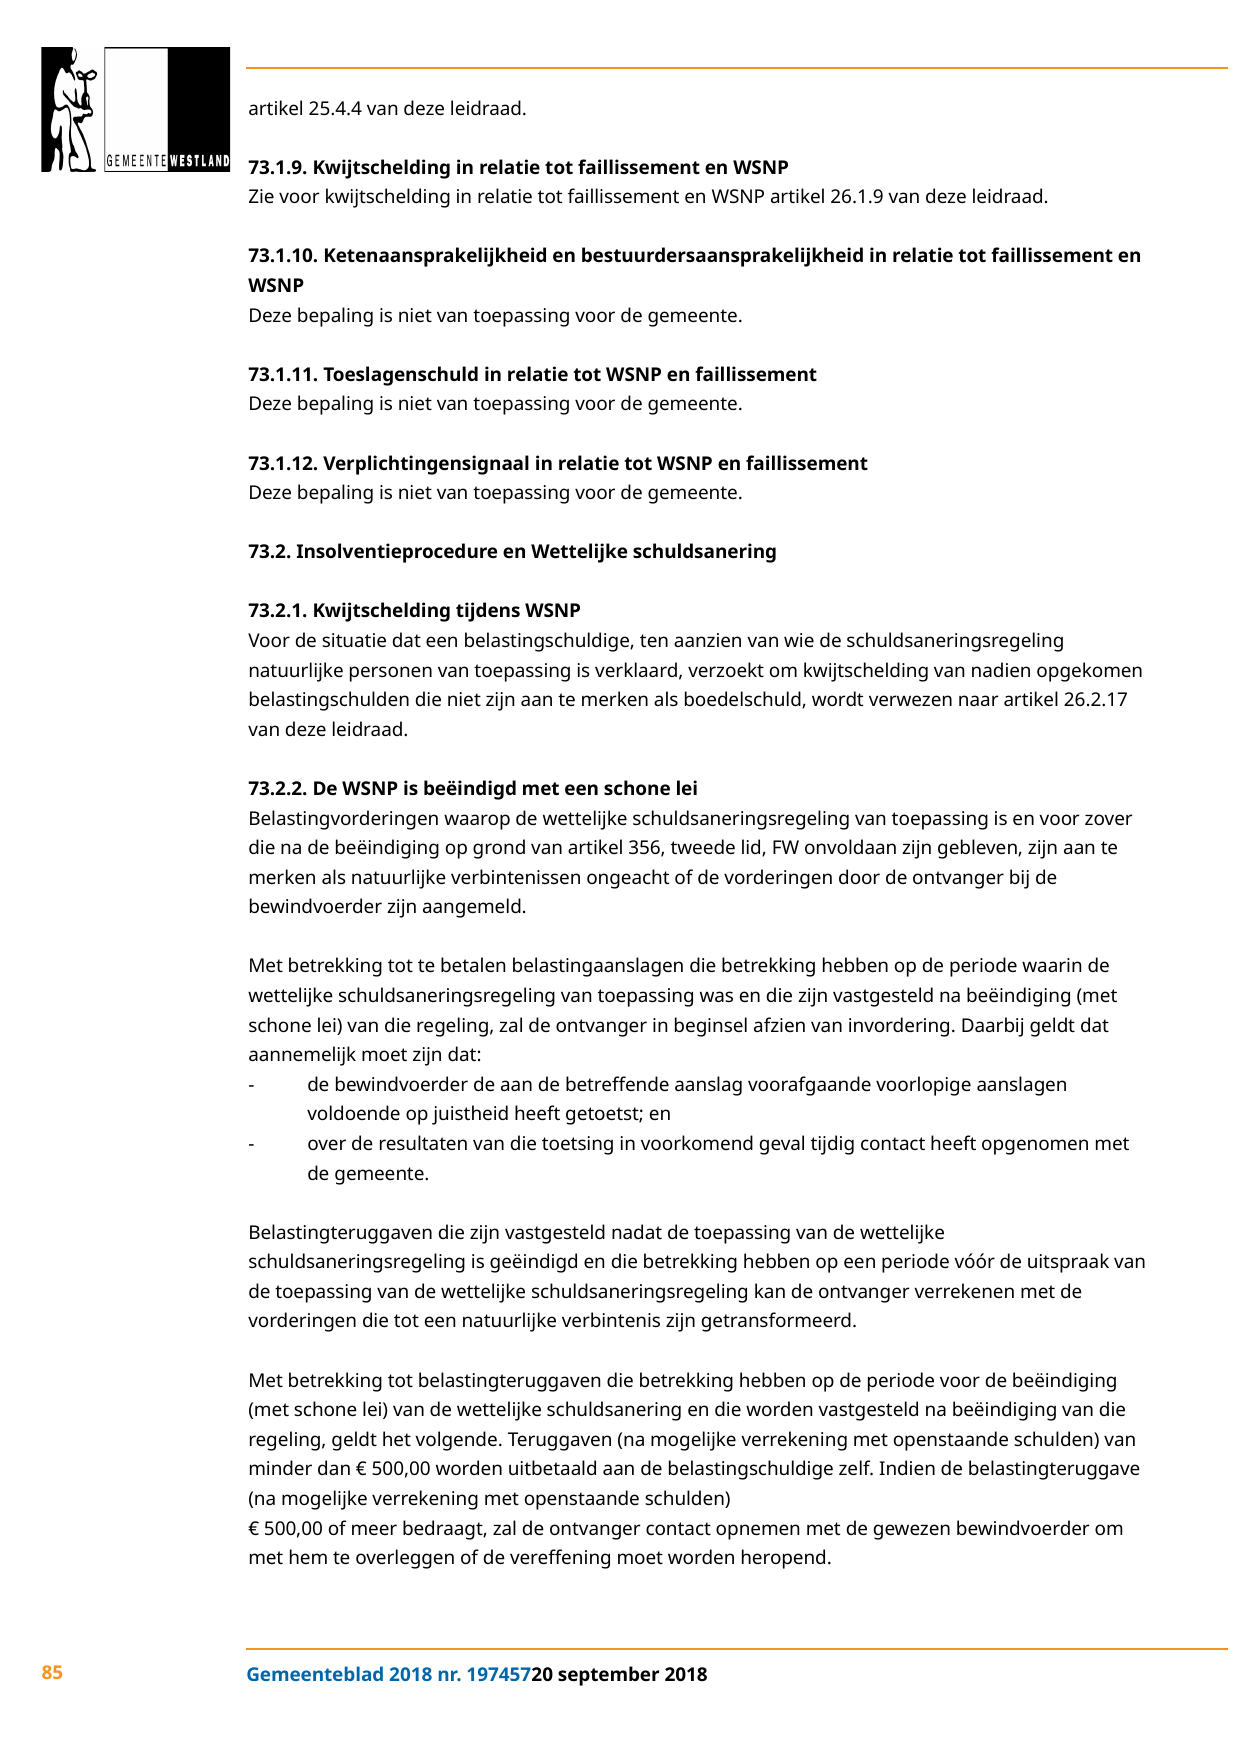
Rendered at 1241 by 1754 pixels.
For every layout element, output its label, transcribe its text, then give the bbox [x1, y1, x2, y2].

text Zie voor kwijtschelding in relatie tot faillissement en WSNP artikel 26.1.9 van deze leidraad. [248, 183, 1152, 209]
picture [41, 47, 231, 172]
text 73.2.2. De WSNP is beëindigd met een schone lei [248, 775, 1152, 801]
text 73.1.10. Ketenaansprakelijkheid en bestuurdersaansprakelijkheid in relatie tot faillissement en WSNP [248, 243, 1152, 298]
text Met betrekking tot belastingteruggaven die betrekking hebben op de periode voor de beëindiging (met schone lei) van de wettelijke schuldsanering en die worden vastgesteld na beëindiging van die regeling, geldt het volgende. Teruggaven (na mogelijke verrekening met openstaande schulden) van minder dan € 500,00 worden uitbetaald aan de belastingschuldige zelf. Indien de belastingteruggave (na mogelijke verrekening met openstaande schulden) [248, 1367, 1152, 1511]
text 73.1.9. Kwijtschelding in relatie tot faillissement en WSNP [248, 154, 1152, 180]
text 73.1.11. Toeslagenschuld in relatie tot WSNP en faillissement [248, 361, 1152, 387]
text Met betrekking tot te betalen belastingaanslagen die betrekking hebben op de periode waarin de wettelijke schuldsaneringsregeling van toepassing was en die zijn vastgesteld na beëindiging (met schone lei) van die regeling, zal de ontvanger in beginsel afzien van invordering. Daarbij geldt dat aannemelijk moet zijn dat: [248, 953, 1152, 1067]
text Belastingteruggaven die zijn vastgesteld nadat de toepassing van de wettelijke schuldsaneringsregeling is geëindigd en die betrekking hebben op een periode vóór de uitspraak van de toepassing van de wettelijke schuldsaneringsregeling kan de ontvanger verrekenen met de vorderingen die tot een natuurlijke verbintenis zijn getransformeerd. [248, 1219, 1152, 1333]
text 73.2.1. Kwijtschelding tijdens WSNP [248, 598, 1152, 623]
text Deze bepaling is niet van toepassing voor de gemeente. [248, 479, 1152, 505]
text € 500,00 of meer bedraagt, zal de ontvanger contact opnemen met de gewezen bewindvoerder om met hem te overleggen of de vereffening moet worden heropend. [248, 1515, 1152, 1570]
text artikel 25.4.4 van deze leidraad. [248, 95, 1152, 121]
text Voor de situatie dat een belastingschuldige, ten aanzien van wie de schuldsaneringsregeling natuurlijke personen van toepassing is verklaard, verzoekt om kwijtschelding van nadien opgekomen belastingschulden die niet zijn aan te merken als boedelschuld, wordt verwezen naar artikel 26.2.17 van deze leidraad. [248, 627, 1152, 742]
text 73.2. Insolventieprocedure en Wettelijke schuldsanering [248, 538, 1152, 564]
list de bewindvoerder de aan de betreffende aanslag voorafgaande voorlopige aanslagen voldoende op juistheid heeft getoetst; en [248, 1071, 1152, 1126]
text Deze bepaling is niet van toepassing voor de gemeente. [248, 302, 1152, 328]
text Belastingvorderingen waarop de wettelijke schuldsaneringsregeling van toepassing is en voor zover die na de beëindiging op grond van artikel 356, tweede lid, FW onvoldaan zijn gebleven, zijn aan te merken als natuurlijke verbintenissen ongeacht of de vorderingen door de ontvanger bij de bewindvoerder zijn aangemeld. [248, 805, 1152, 919]
list over de resultaten van die toetsing in voorkomend geval tijdig contact heeft opgenomen met de gemeente. [248, 1130, 1152, 1186]
text Deze bepaling is niet van toepassing voor de gemeente. [248, 391, 1152, 416]
text 73.1.12. Verplichtingensignaal in relatie tot WSNP en faillissement [248, 450, 1152, 476]
